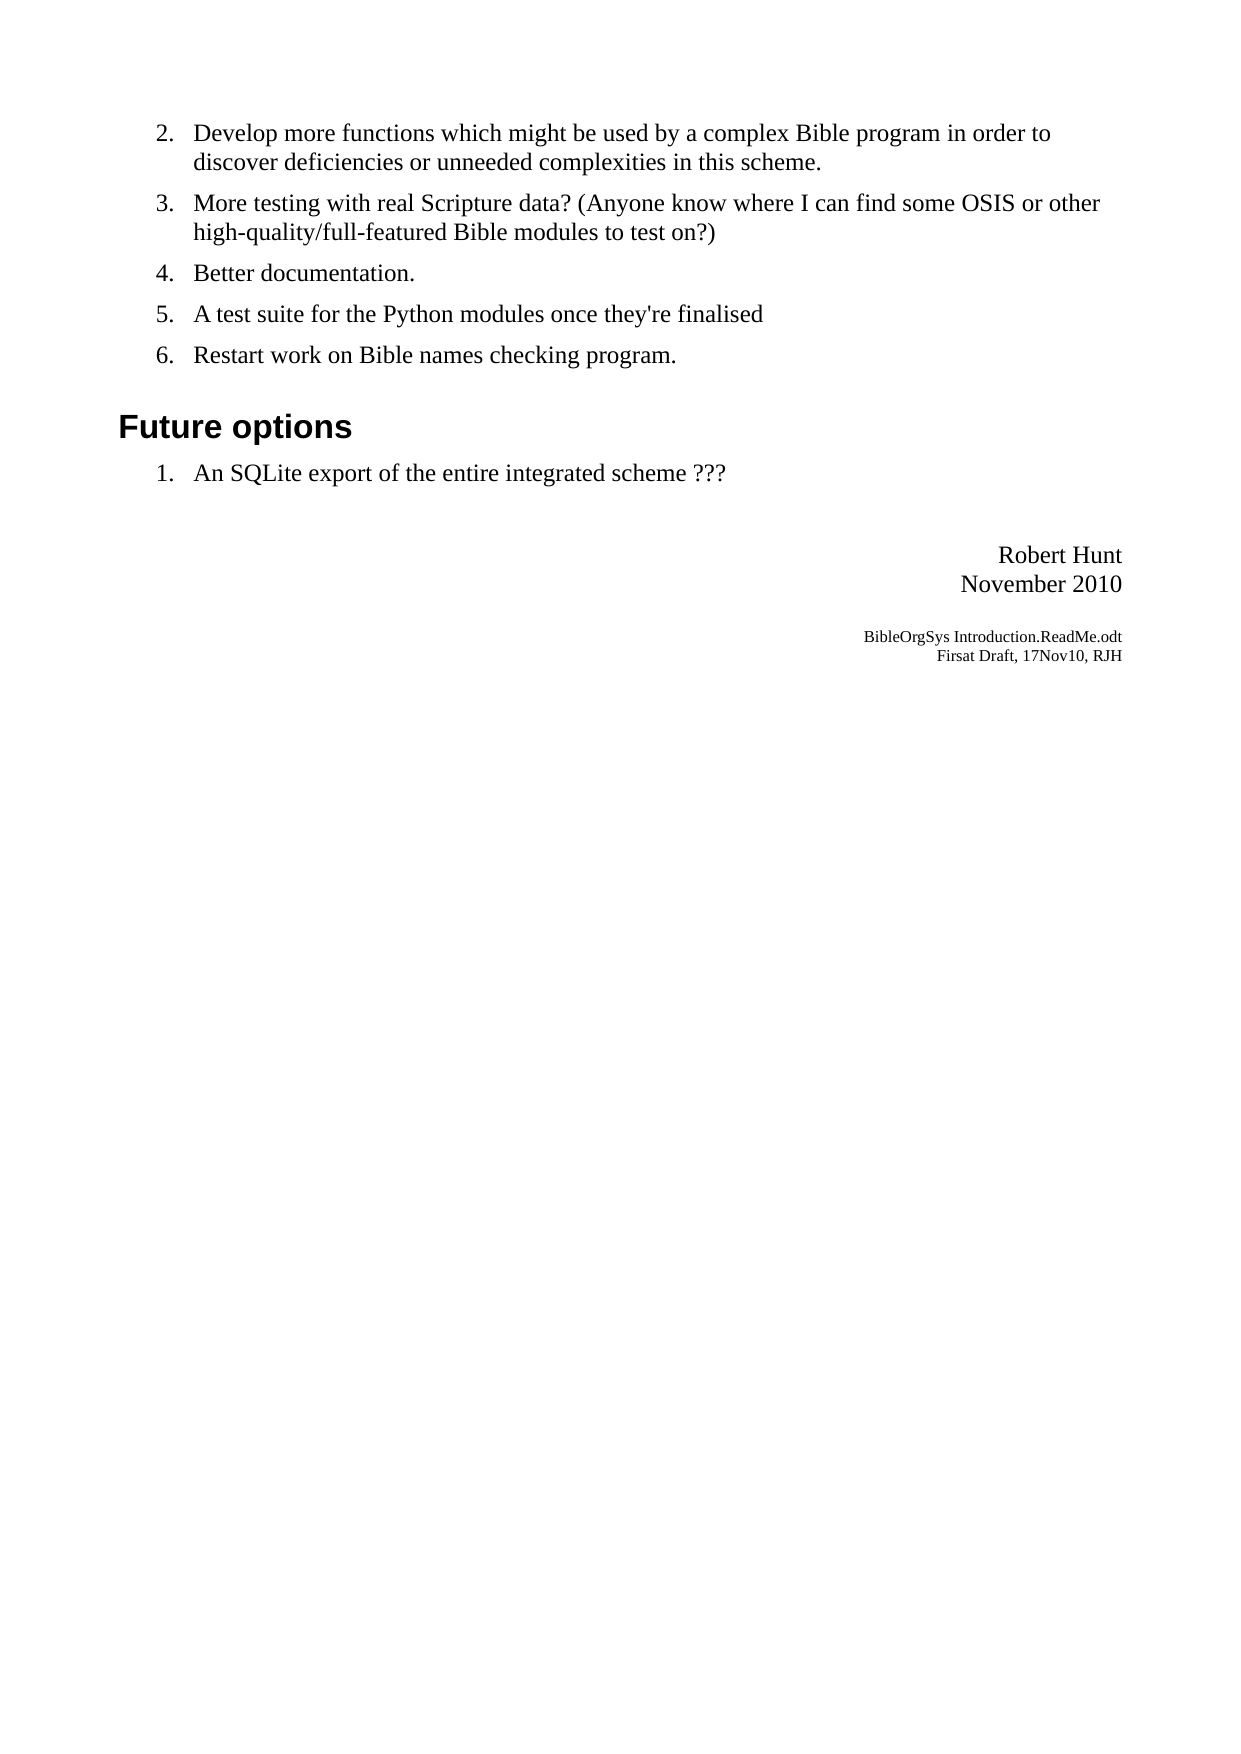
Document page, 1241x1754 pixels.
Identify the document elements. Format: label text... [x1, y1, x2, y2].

list Develop more functions which might be used by a complex Bible program in order to discover deficiencies or unneeded complexities in this scheme. [156, 118, 1122, 176]
text Robert Hunt November 2010 BibleOrgSys Introduction.ReadMe.odt Firsat Draft, 17Nov10, RJH [118, 541, 1122, 665]
list Better documentation. [156, 258, 1122, 287]
list A test suite for the Python modules once they're finalised [156, 299, 1122, 328]
list More testing with real Scripture data? (Anyone know where I can find some OSIS or other high-quality/full-featured Bible modules to test on?) [156, 188, 1122, 246]
list An SQLite export of the entire integrated scheme ??? [156, 458, 1122, 487]
subtitle Future options [118, 407, 1122, 446]
list Restart work on Bible names checking program. [156, 341, 1122, 369]
